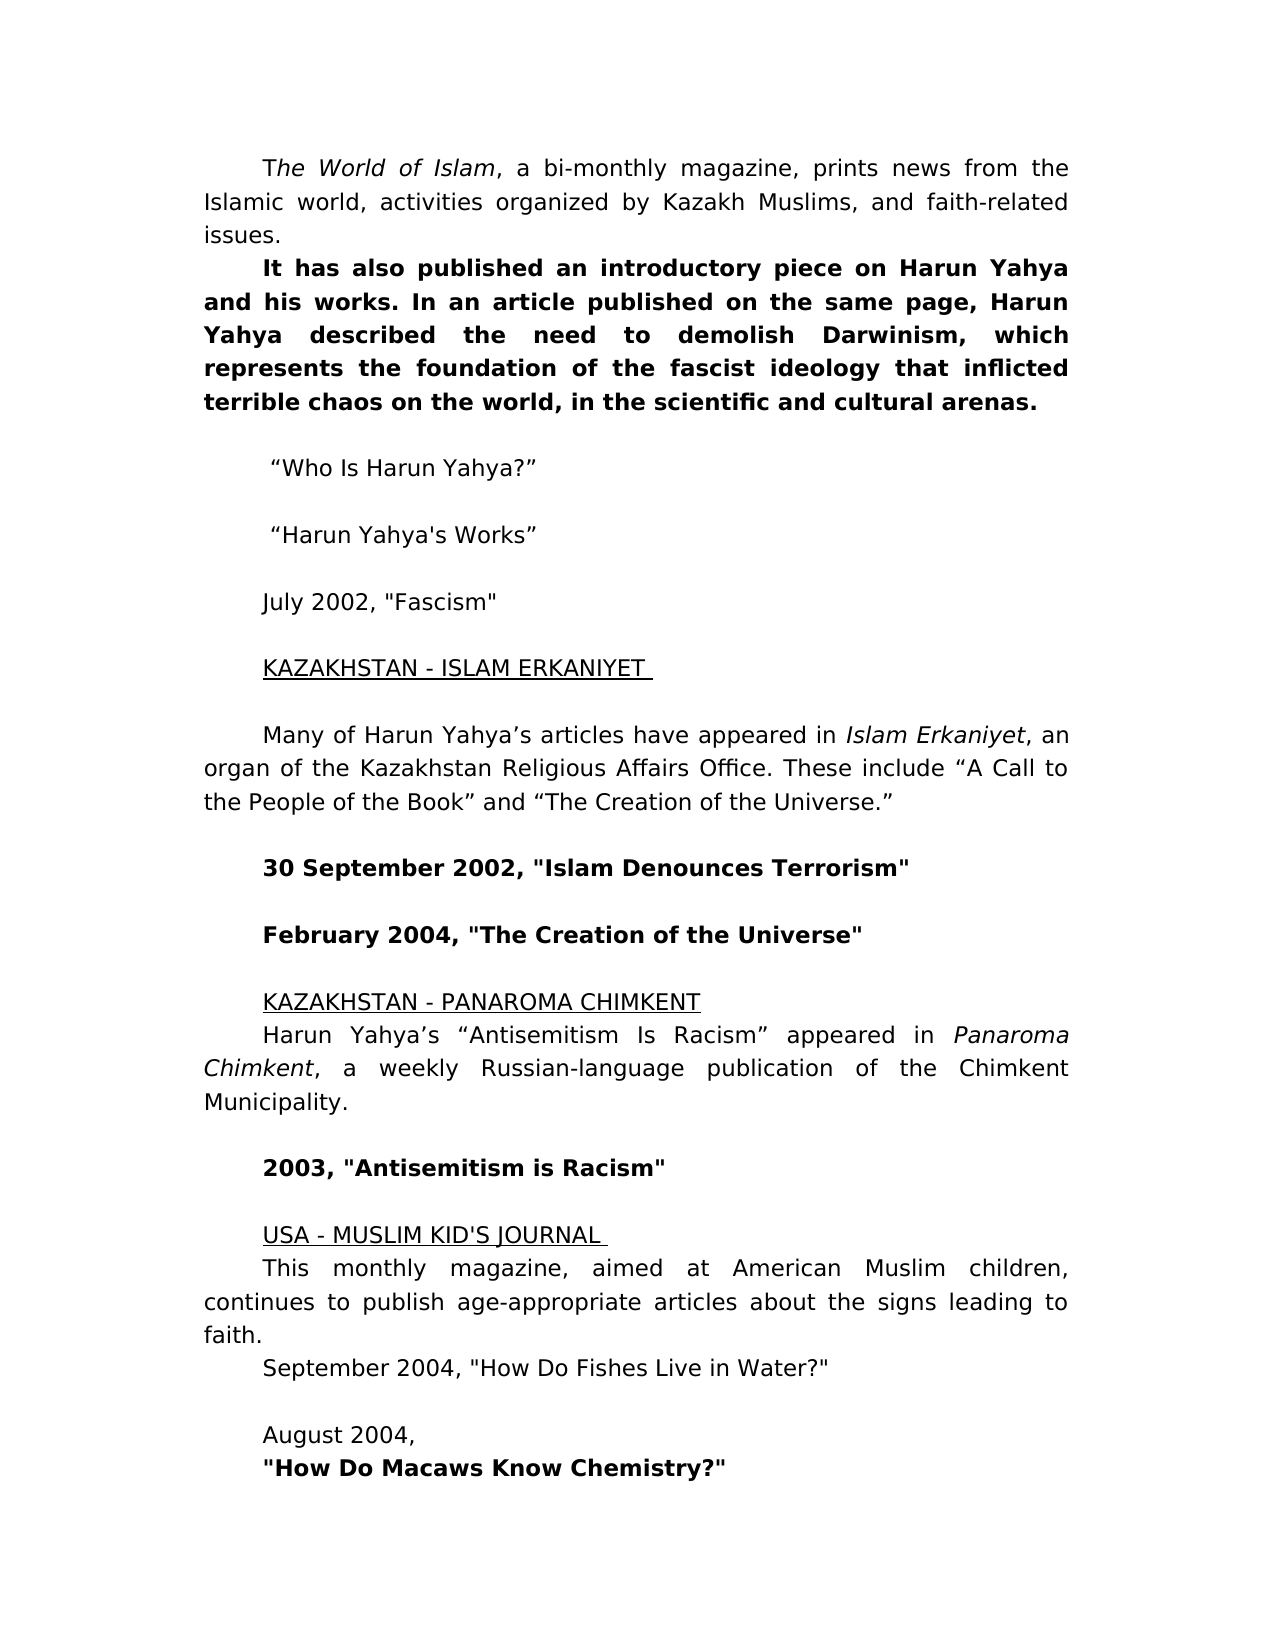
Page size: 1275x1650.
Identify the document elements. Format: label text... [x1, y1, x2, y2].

text KAZAKHSTAN - ISLAM ERKANIYET [203, 650, 1070, 683]
text 2003, "Antisemitism is Racism" [203, 1150, 1070, 1183]
text USA - MUSLIM KID'S JOURNAL [203, 1217, 1070, 1250]
text "How Do Macaws Know Chemistry?" [203, 1450, 1070, 1483]
text “Who Is Harun Yahya?” [203, 450, 1070, 483]
text July 2002, "Fascism" [203, 583, 1070, 617]
text “Harun Yahya's Works” [203, 517, 1070, 550]
text Many of Harun Yahya’s articles have appeared in Islam Erkaniyet, an organ of the Kazakhstan Religious Affairs Office. These include “A Call to the People of the Book” and “The Creation of the Universe.” [203, 717, 1070, 817]
text September 2004, "How Do Fishes Live in Water?" [203, 1350, 1070, 1383]
text 30 September 2002, "Islam Denounces Terrorism" [203, 850, 1070, 883]
text Harun Yahya’s “Antisemitism Is Racism” appeared in Panaroma Chimkent, a weekly Russian-language publication of the Chimkent Municipality. [203, 1017, 1070, 1117]
text KAZAKHSTAN - PANAROMA CHIMKENT [203, 983, 1070, 1017]
text February 2004, "The Creation of the Universe" [203, 917, 1070, 950]
text August 2004, [203, 1417, 1070, 1450]
text This monthly magazine, aimed at American Muslim children, continues to publish age-appropriate articles about the signs leading to faith. [203, 1250, 1070, 1350]
text The World of Islam, a bi-monthly magazine, prints news from the Islamic world, activities organized by Kazakh Muslims, and faith-related issues. [203, 150, 1070, 250]
text It has also published an introductory piece on Harun Yahya and his works. In an article published on the same page, Harun Yahya described the need to demolish Darwinism, which represents the foundation of the fascist ideology that inflicted terrible chaos on the world, in the scientific and cultural arenas. [203, 250, 1070, 417]
